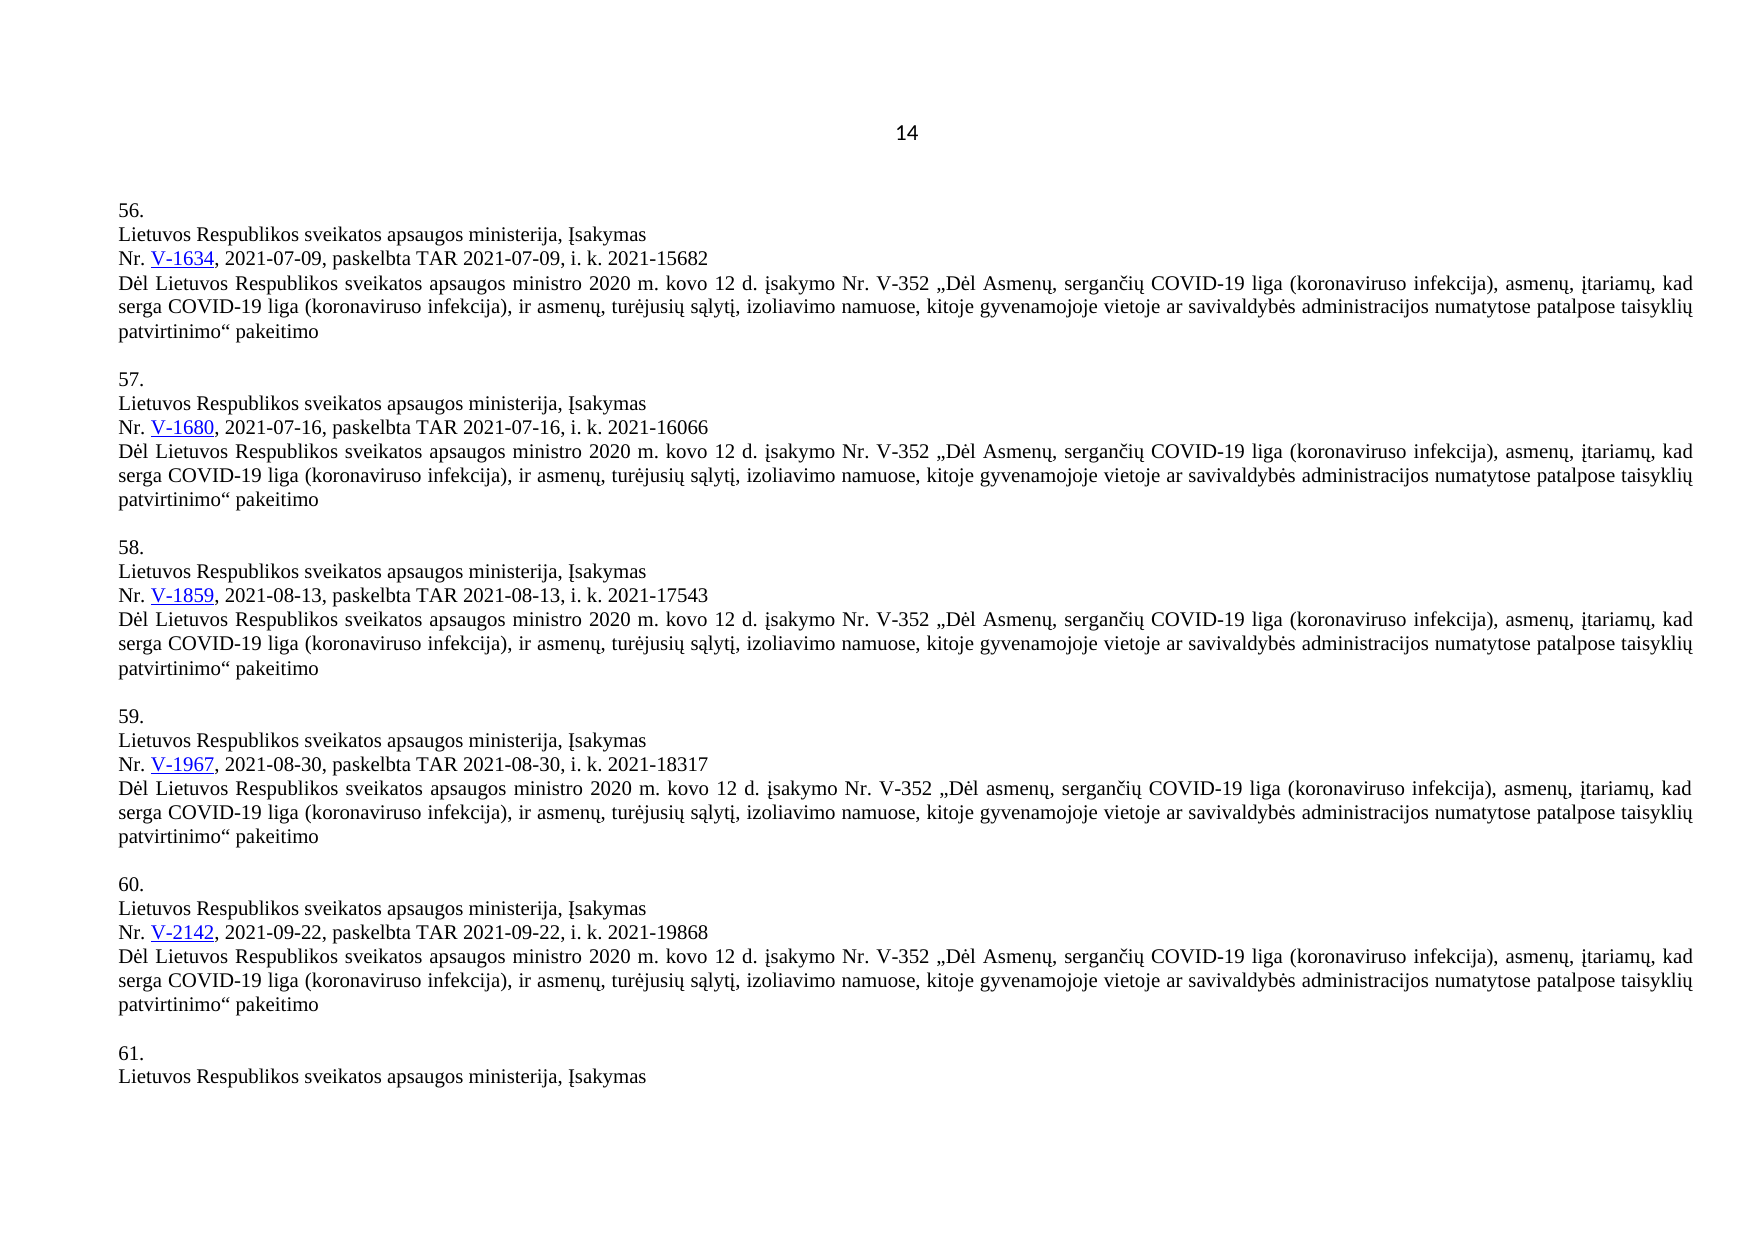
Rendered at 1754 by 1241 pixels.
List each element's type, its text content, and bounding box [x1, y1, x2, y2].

text 61. [118, 1040, 1695, 1064]
text 57. [118, 367, 1695, 391]
text Lietuvos Respublikos sveikatos apsaugos ministerija, Įsakymas [118, 559, 1695, 583]
text Lietuvos Respublikos sveikatos apsaugos ministerija, Įsakymas [118, 222, 1695, 246]
text Lietuvos Respublikos sveikatos apsaugos ministerija, Įsakymas [118, 728, 1695, 752]
text 60. [118, 872, 1695, 896]
text Lietuvos Respublikos sveikatos apsaugos ministerija, Įsakymas [118, 1064, 1695, 1088]
text Dėl Lietuvos Respublikos sveikatos apsaugos ministro 2020 m. kovo 12 d. įsakymo Nr. V-352 „Dėl Asmenų, sergančių COVID-19 liga (koronaviruso infekcija), asmenų, įtariamų, kad serga COVID-19 liga (koronaviruso infekcija), ir asmenų, turėjusių sąlytį, izoliavimo namuose, kitoje gyvenamojoje vietoje ar savivaldybės administracijos numatytose patalpose taisyklių patvirtinimo“ pakeitimo [118, 944, 1695, 1016]
text Nr. V-1967, 2021-08-30, paskelbta TAR 2021-08-30, i. k. 2021-18317 [118, 752, 1695, 776]
text Dėl Lietuvos Respublikos sveikatos apsaugos ministro 2020 m. kovo 12 d. įsakymo Nr. V-352 „Dėl Asmenų, sergančių COVID-19 liga (koronaviruso infekcija), asmenų, įtariamų, kad serga COVID-19 liga (koronaviruso infekcija), ir asmenų, turėjusių sąlytį, izoliavimo namuose, kitoje gyvenamojoje vietoje ar savivaldybės administracijos numatytose patalpose taisyklių patvirtinimo“ pakeitimo [118, 439, 1695, 511]
text Dėl Lietuvos Respublikos sveikatos apsaugos ministro 2020 m. kovo 12 d. įsakymo Nr. V-352 „Dėl Asmenų, sergančių COVID-19 liga (koronaviruso infekcija), asmenų, įtariamų, kad serga COVID-19 liga (koronaviruso infekcija), ir asmenų, turėjusių sąlytį, izoliavimo namuose, kitoje gyvenamojoje vietoje ar savivaldybės administracijos numatytose patalpose taisyklių patvirtinimo“ pakeitimo [118, 270, 1695, 343]
text Nr. V-1680, 2021-07-16, paskelbta TAR 2021-07-16, i. k. 2021-16066 [118, 415, 1695, 439]
text Nr. V-2142, 2021-09-22, paskelbta TAR 2021-09-22, i. k. 2021-19868 [118, 920, 1695, 944]
text Nr. V-1634, 2021-07-09, paskelbta TAR 2021-07-09, i. k. 2021-15682 [118, 246, 1695, 270]
text Lietuvos Respublikos sveikatos apsaugos ministerija, Įsakymas [118, 896, 1695, 920]
text 56. [118, 198, 1695, 222]
text Lietuvos Respublikos sveikatos apsaugos ministerija, Įsakymas [118, 391, 1695, 415]
text 59. [118, 703, 1695, 728]
text Nr. V-1859, 2021-08-13, paskelbta TAR 2021-08-13, i. k. 2021-17543 [118, 583, 1695, 607]
text Dėl Lietuvos Respublikos sveikatos apsaugos ministro 2020 m. kovo 12 d. įsakymo Nr. V-352 „Dėl asmenų, sergančių COVID-19 liga (koronaviruso infekcija), asmenų, įtariamų, kad serga COVID-19 liga (koronaviruso infekcija), ir asmenų, turėjusių sąlytį, izoliavimo namuose, kitoje gyvenamojoje vietoje ar savivaldybės administracijos numatytose patalpose taisyklių patvirtinimo“ pakeitimo [118, 776, 1695, 848]
text Dėl Lietuvos Respublikos sveikatos apsaugos ministro 2020 m. kovo 12 d. įsakymo Nr. V-352 „Dėl Asmenų, sergančių COVID-19 liga (koronaviruso infekcija), asmenų, įtariamų, kad serga COVID-19 liga (koronaviruso infekcija), ir asmenų, turėjusių sąlytį, izoliavimo namuose, kitoje gyvenamojoje vietoje ar savivaldybės administracijos numatytose patalpose taisyklių patvirtinimo“ pakeitimo [118, 607, 1695, 679]
text 58. [118, 535, 1695, 559]
